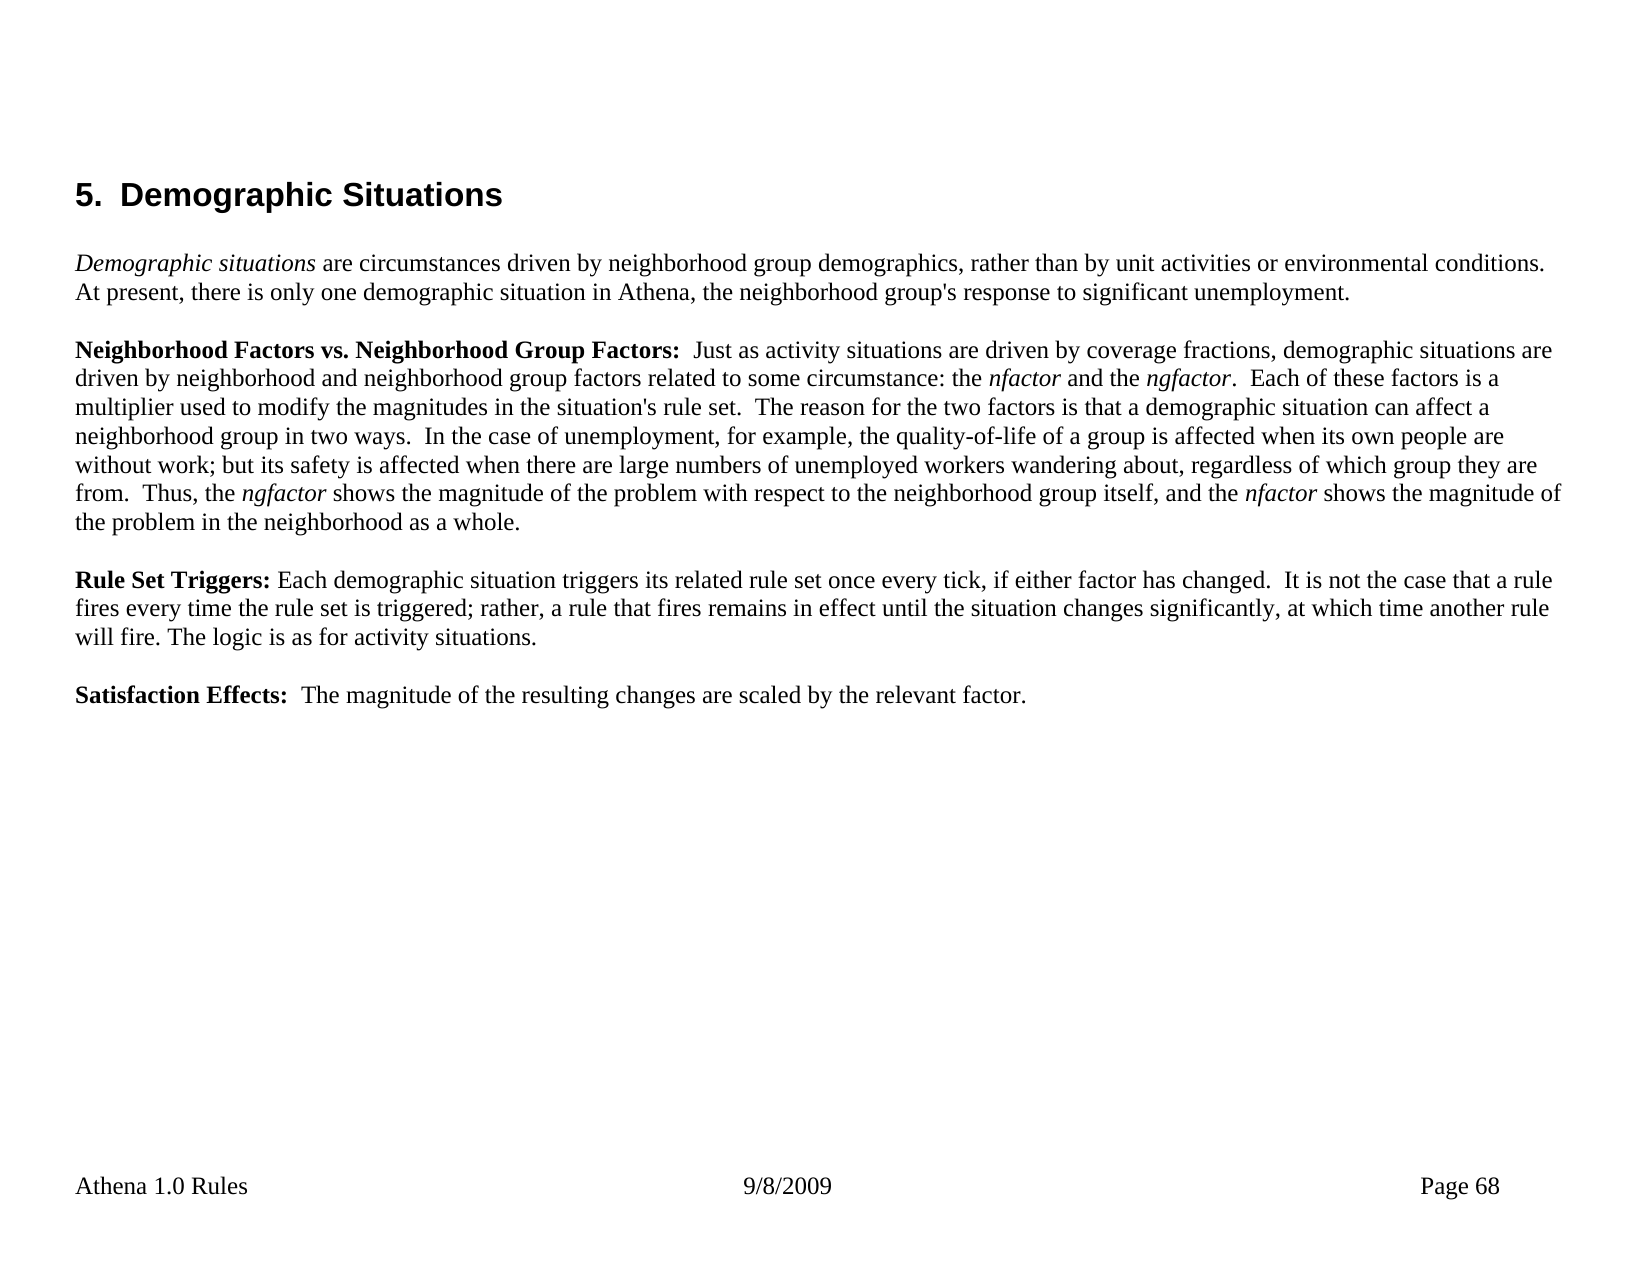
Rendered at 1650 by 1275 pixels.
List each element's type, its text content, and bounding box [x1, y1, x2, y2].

subtitle Demographic Situations [75, 175, 1575, 213]
text Rule Set Triggers: Each demographic situation triggers its related rule set once every tick, if either factor has changed. It is not the case that a rule fires every time the rule set is triggered; rather, a rule that fires remains in effect until the situation changes significantly, at which time another rule will fire. The logic is as for activity situations. [75, 565, 1575, 651]
text Demographic situations are circumstances driven by neighborhood group demographics, rather than by unit activities or environmental conditions. At present, there is only one demographic situation in Athena, the neighborhood group's response to significant unemployment. [75, 248, 1575, 306]
text Satisfaction Effects: The magnitude of the resulting changes are scaled by the relevant factor. [75, 680, 1575, 708]
text Neighborhood Factors vs. Neighborhood Group Factors: Just as activity situations are driven by coverage fractions, demographic situations are driven by neighborhood and neighborhood group factors related to some circumstance: the nfactor and the ngfactor. Each of these factors is a multiplier used to modify the magnitudes in the situation's rule set. The reason for the two factors is that a demographic situation can affect a neighborhood group in two ways. In the case of unemployment, for example, the quality-of-life of a group is affected when its own people are without work; but its safety is affected when there are large numbers of unemployed workers wandering about, regardless of which group they are from. Thus, the ngfactor shows the magnitude of the problem with respect to the neighborhood group itself, and the nfactor shows the magnitude of the problem in the neighborhood as a whole. [75, 335, 1575, 536]
